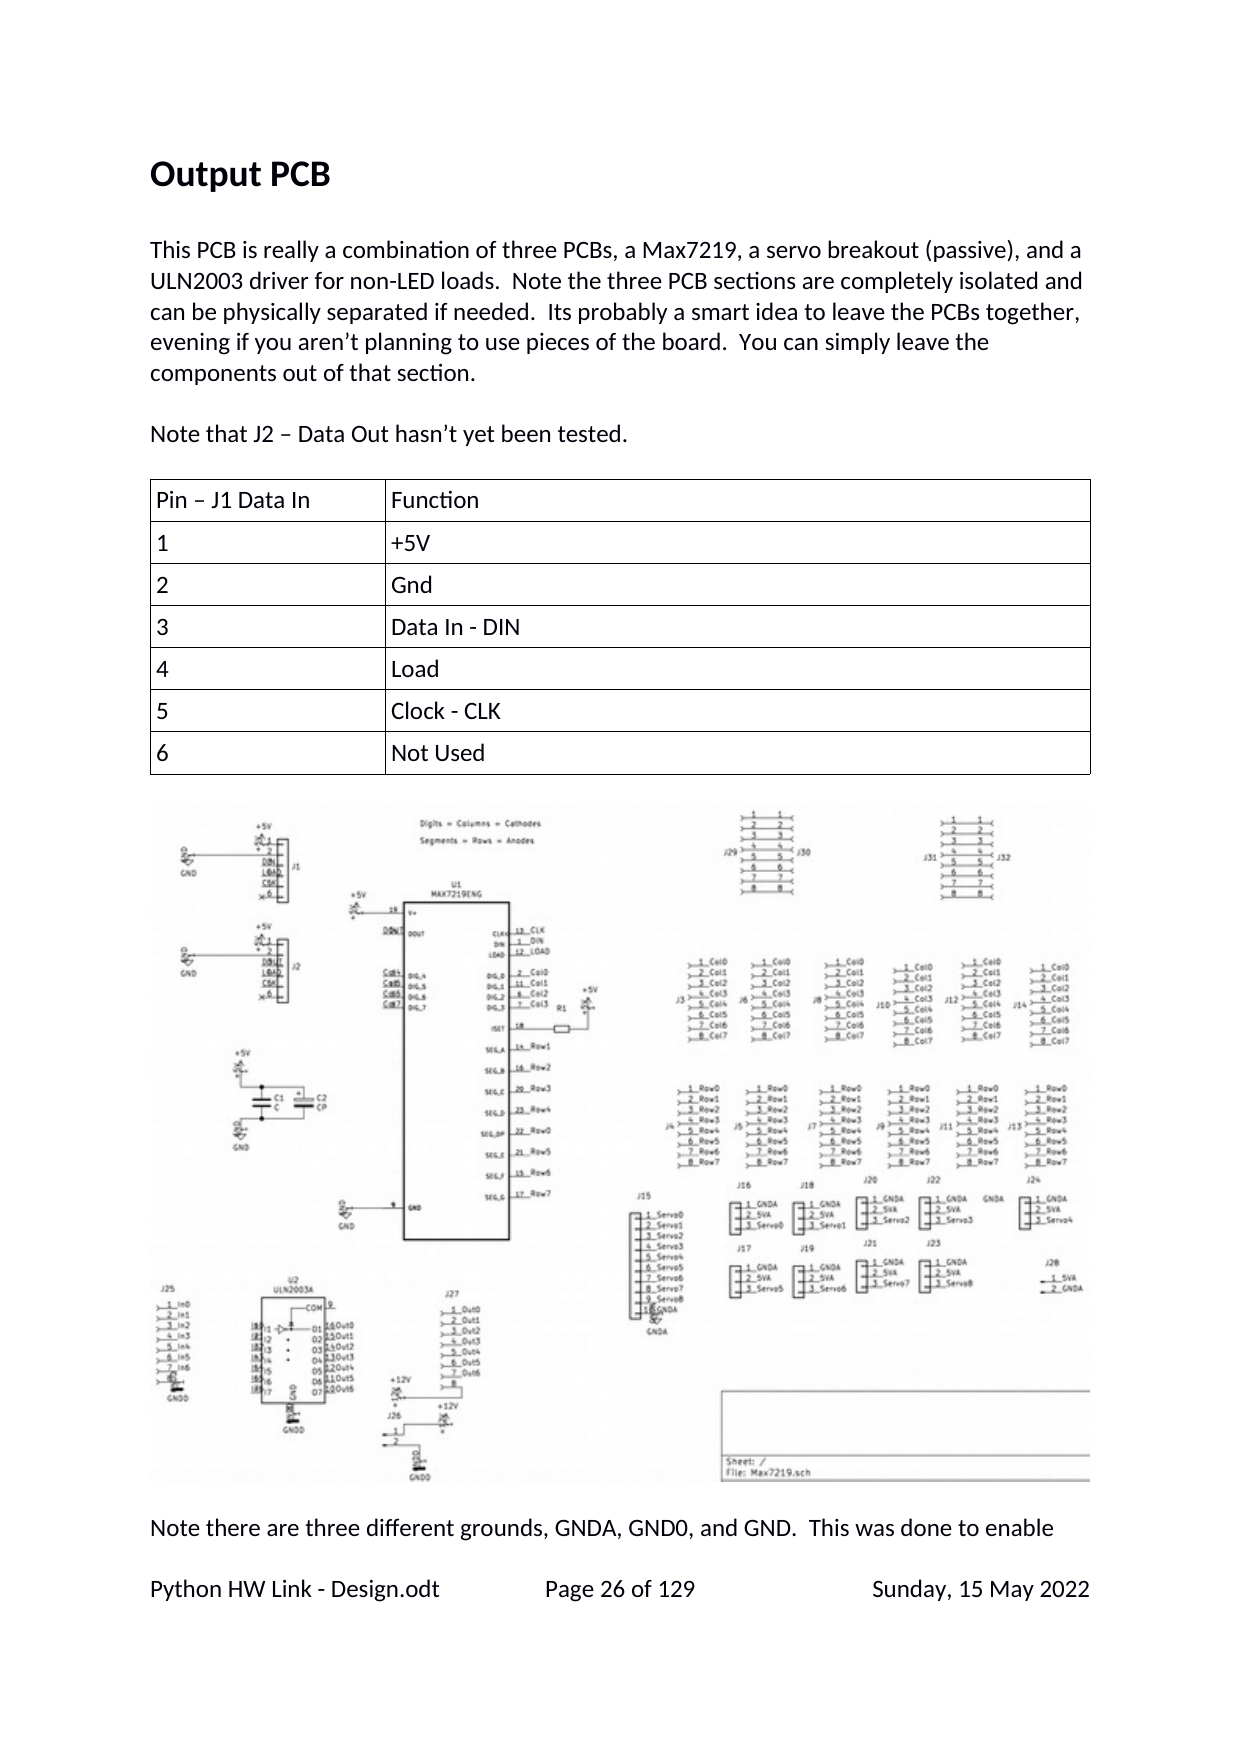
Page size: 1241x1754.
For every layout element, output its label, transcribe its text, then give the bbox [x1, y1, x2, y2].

subtitle Output PCB [150, 150, 1090, 196]
table_cell 6 [151, 732, 385, 773]
text Note that J2 – Data Out hasn’t yet been tested. [150, 418, 1090, 448]
table_cell Not Used [386, 732, 1090, 773]
table_cell 3 [151, 606, 385, 647]
table_header Function [386, 480, 1090, 521]
table_cell 1 [151, 522, 385, 563]
table_cell +5V [386, 522, 1090, 563]
table_cell Clock - CLK [386, 690, 1090, 731]
table_cell Data In - DIN [386, 606, 1090, 647]
table_cell Gnd [386, 564, 1090, 605]
text Note there are three different grounds, GNDA, GND0, and GND. This was done to enable [150, 1512, 1090, 1543]
table_cell 5 [151, 690, 385, 731]
table_header Pin – J1 Data In [151, 480, 385, 521]
table_cell Load [386, 648, 1090, 689]
picture [150, 804, 1091, 1482]
table_cell 2 [151, 564, 385, 605]
table_cell 4 [151, 648, 385, 689]
text This PCB is really a combination of three PCBs, a Max7219, a servo breakout (passive), and a ULN2003 driver for non-LED loads. Note the three PCB sections are completely isolated and can be physically separated if needed. Its probably a smart idea to leave the PCBs together, evening if you aren’t planning to use pieces of the board. You can simply leave the components out of that section. [150, 235, 1090, 387]
